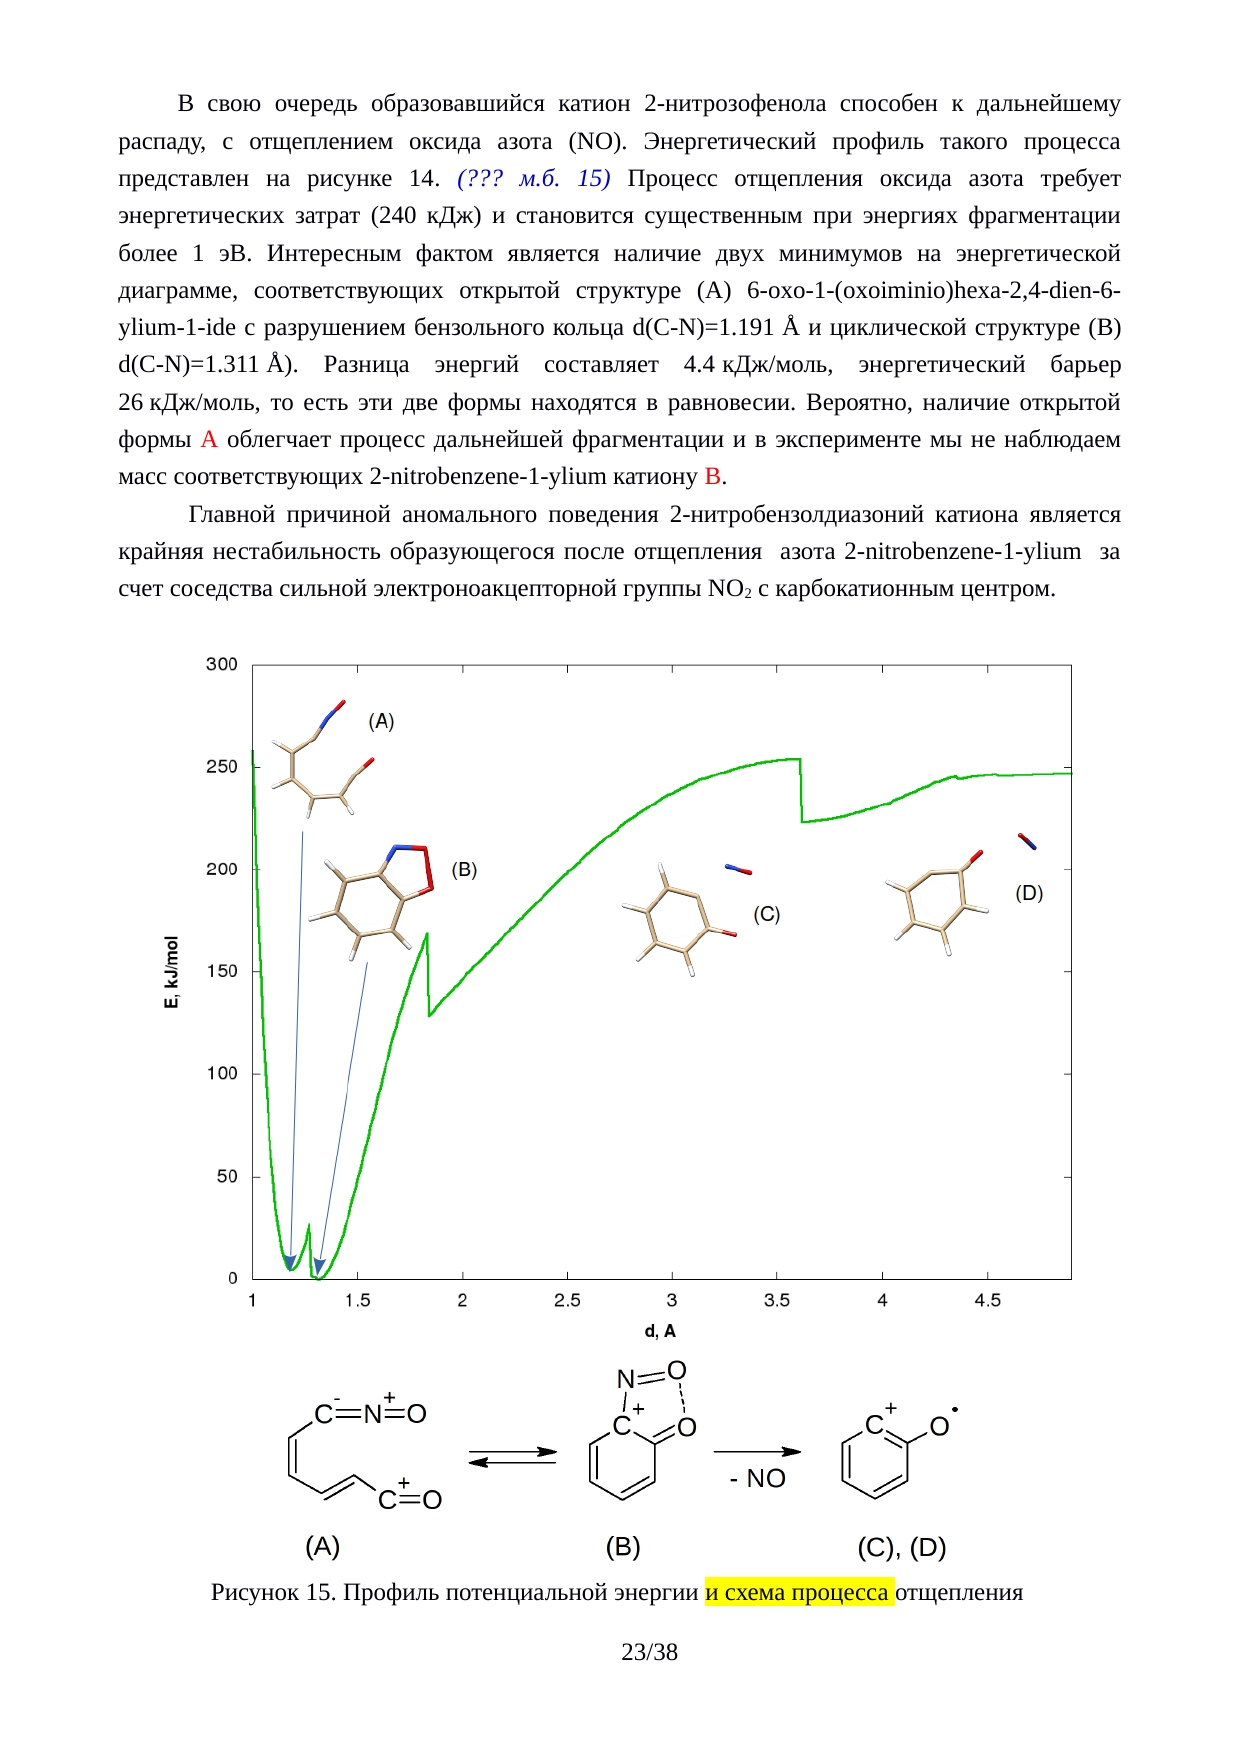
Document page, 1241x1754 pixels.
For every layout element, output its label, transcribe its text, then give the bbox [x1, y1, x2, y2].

list Главной причиной аномального поведения 2-нитробензолдиазоний катиона является крайняя нестабильность образующегося после отщепления азота 2-nitrobenzene-1-ylium за счет соседства сильной электроноакцепторной группы NO2 с карбокатионным центром. [118, 499, 1122, 602]
list Рисунок 15. Профиль потенциальной энергии и схема процесса отщепления [118, 1577, 1122, 1606]
list В свою очередь образовавшийся катион 2-нитрозофенола способен к дальнейшему распаду, с отщеплением оксида азота (NO). Энергетический профиль такого процесса представлен на рисунке 14. (??? м.б. 15) Процесс отщепления оксида азота требует энергетических затрат (240 кДж) и становится существенным при энергиях фрагментации более 1 эВ. Интересным фактом является наличие двух минимумов на энергетической диаграмме, соответствующих открытой структуре (А) 6-oxo-1-(oxoiminio)hexa-2,4-dien-6-ylium-1-ide с разрушением бензольного кольца d(C-N)=1.191 Å и циклической структуре (B) d(C-N)=1.311 Å). Разница энергий составляет 4.4 кДж/моль, энергетический барьер 26 кДж/моль, то есть эти две формы находятся в равновесии. Вероятно, наличие открытой формы А облегчает процесс дальнейшей фрагментации и в эксперименте мы не наблюдаем масс соответствующих 2-nitrobenzene-1-ylium катиону В. [118, 88, 1122, 490]
picture [278, 1353, 962, 1569]
picture [153, 647, 1087, 1346]
